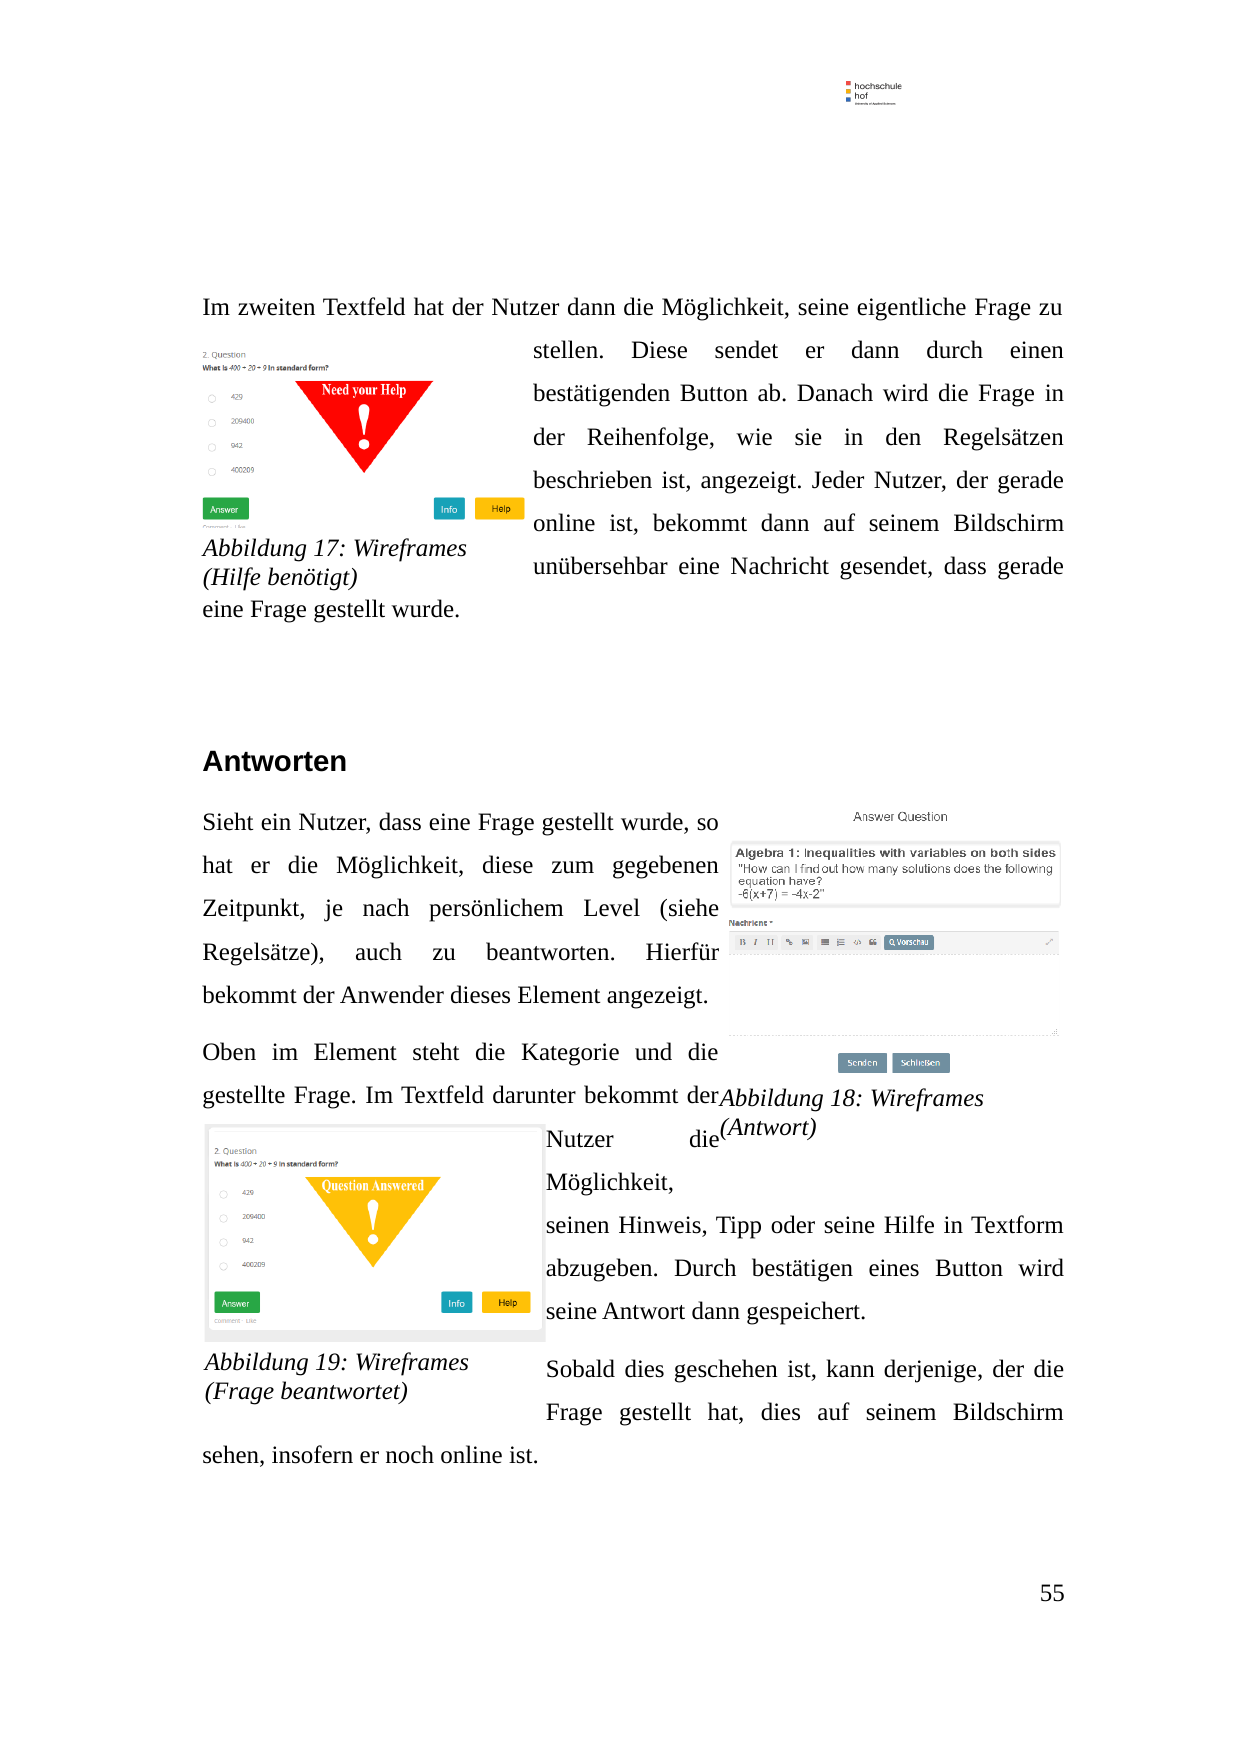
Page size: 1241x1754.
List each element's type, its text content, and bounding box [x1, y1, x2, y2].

text Im zweiten Textfeld hat der Nutzer dann die Möglichkeit, seine eigentliche Frage zu stellen. Diese sendet er dann durch einen bestätigenden Button ab. Danach wird die Frage in der Reihenfolge, wie sie in den Regelsätzen beschrieben ist, angezeigt. Jeder Nutzer, der gerade online ist, bekommt dann auf seinem Bildschirm unübersehbar eine Nachricht gesendet, dass gerade eine Frage gestellt wurde. [202, 292, 1064, 623]
text Oben im Element steht die Kategorie und die gestellte Frage. Im Textfeld darunter bekommt der Nutzer die Möglichkeit, seinen Hinweis, Tipp oder seine Hilfe in Textform abzugeben. Durch bestätigen eines Button wird seine Antwort dann gespeichert. [202, 1037, 1064, 1325]
picture [719, 792, 1067, 1083]
text [719, 1141, 1067, 1172]
text Abbildung 19: Wireframes (Frage beantwortet) [204, 1342, 546, 1405]
text Sobald dies geschehen ist, kann derjenige, der die Frage gestellt hat, dies auf seinem Bildschirm sehen, insofern er noch online ist. [202, 1354, 1064, 1469]
subtitle Antworten [202, 744, 1064, 778]
picture [246, 1124, 468, 1342]
text Sieht ein Nutzer, dass eine Frage gestellt wurde, so hat er die Möglichkeit, diese zum gegebenen Zeitpunkt, je nach persönlichem Level (siehe Regelsätze), auch zu beantworten. Hierfür bekommt der Anwender dieses Element angezeigt. [202, 807, 719, 1008]
picture [846, 81, 902, 105]
text Abbildung 18: Wireframes (Antwort) [719, 1083, 1067, 1141]
text Abbildung 17: Wireframes (Hilfe benötigt) [203, 528, 533, 591]
picture [248, 337, 455, 528]
